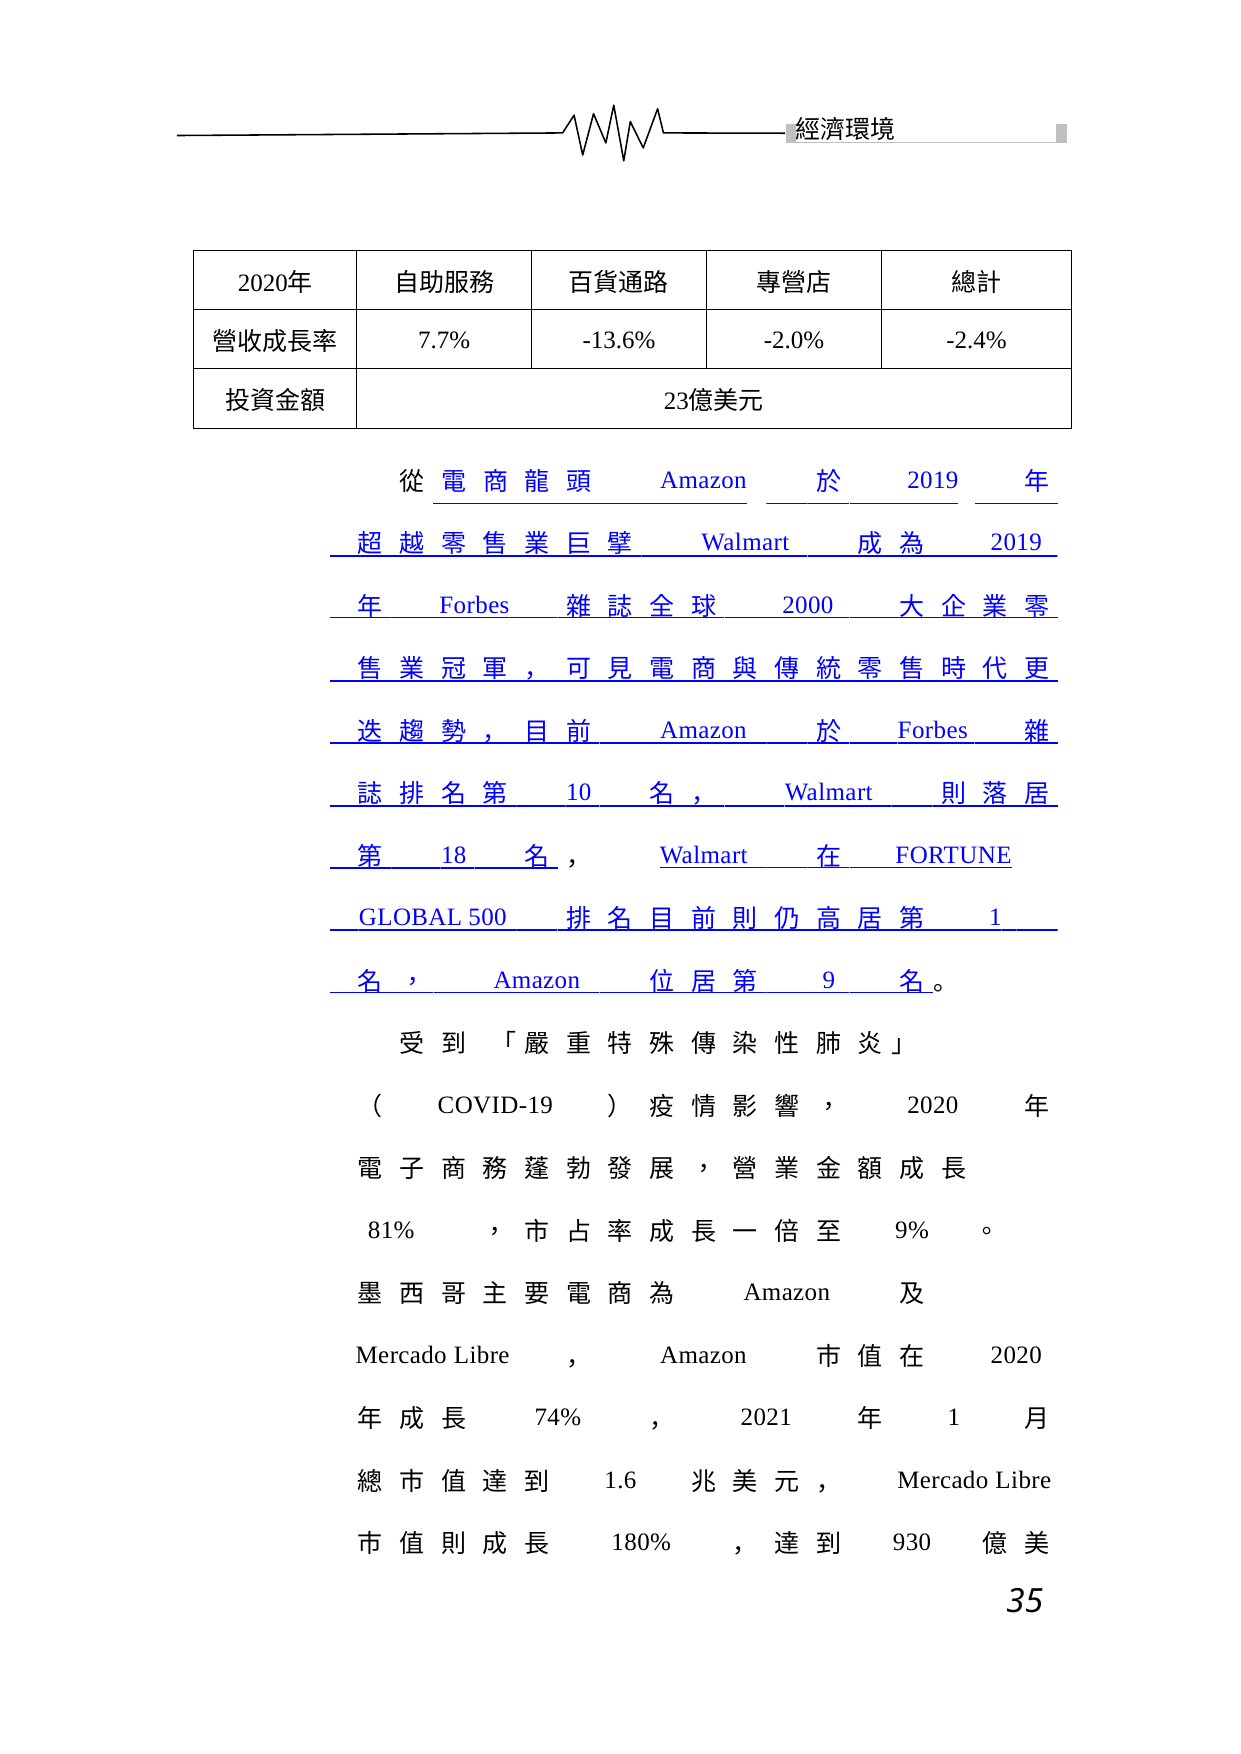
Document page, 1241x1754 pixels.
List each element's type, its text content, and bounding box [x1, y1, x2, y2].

table_header 自助服務 [357, 251, 531, 309]
text 名，Amazon位居第9名。 [330, 931, 1058, 1000]
table_cell -2.0% [707, 310, 881, 368]
table_cell -13.6% [532, 310, 706, 368]
table_cell -2.4% [882, 310, 1071, 368]
text 第18名，Walmart在FORTUNE GLOBAL 500排名目前則仍高居第1 [330, 807, 1058, 929]
table_cell 7.7% [357, 310, 531, 368]
table_header 百貨通路 [532, 251, 706, 309]
text 迭趨勢，目前Amazon於Forbes雜 [330, 682, 1058, 742]
table_cell 投資金額 [194, 369, 356, 427]
table_cell 23億美元 [357, 369, 1071, 427]
text 受到「嚴重特殊傳染性肺炎」（COVID-19）疫情影響，2020年電子商務蓬勃發展，營業金額成長81%，市占率成長一倍至9%。墨西哥主要電商為Amazon及Mercado Libre，Amazon市值在2020年成長74%，2021年1月總市值達到1.6兆美元，Mercado Libre市值則成長180%，達到930億美 [330, 1000, 1058, 1563]
table_header 總計 [882, 251, 1071, 309]
text 從電商龍頭Amazon於2019年超越零售業巨擘Walmart成為2019 [330, 438, 1058, 555]
text 售業冠軍，可見電商與傳統零售時代更 [330, 618, 1058, 680]
table_cell 營收成長率 [194, 310, 356, 368]
text 年Forbes雜誌全球2000大企業零 [330, 557, 1058, 617]
text 誌排名第10名，Walmart則落居 [330, 744, 1058, 805]
table_header 專營店 [707, 251, 881, 309]
table_header 2020年 [194, 251, 356, 309]
